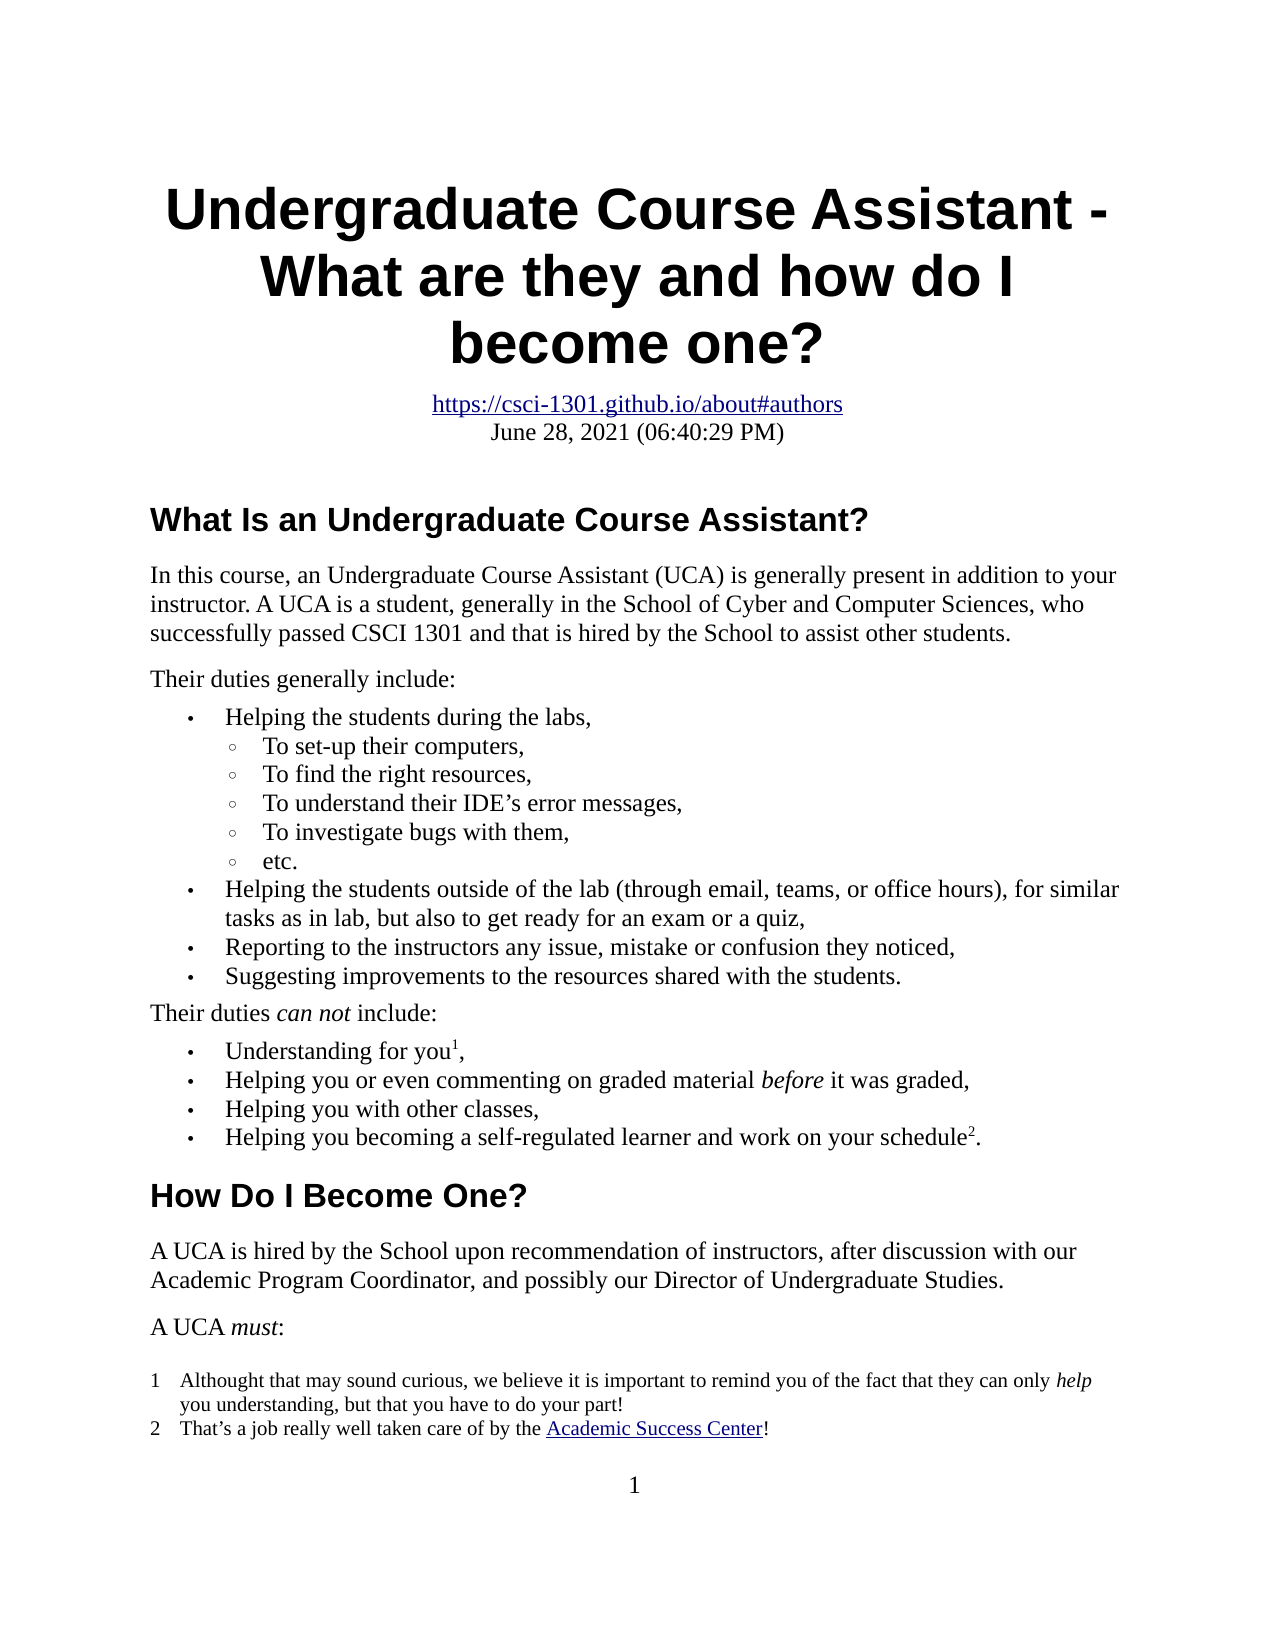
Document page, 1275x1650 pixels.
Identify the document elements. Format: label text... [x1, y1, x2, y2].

list etc. [225, 846, 1125, 874]
list To investigate bugs with them, [225, 817, 1125, 846]
list Helping you becoming a self-regulated learner and work on your schedule. [187, 1122, 1125, 1151]
text June 28, 2021 (06:40:29 PM) [150, 417, 1125, 446]
list Understanding for you, [187, 1036, 1125, 1065]
list Suggesting improvements to the resources shared with the students. [187, 961, 1125, 989]
list That’s a job really well taken care of by the Academic Success Center! [150, 1416, 1125, 1440]
title Undergraduate Course Assistant - What are they and how do I become one? [150, 175, 1125, 376]
text Their duties generally include: [150, 664, 1125, 693]
list To understand their IDE’s error messages, [225, 788, 1125, 817]
text https://csci-1301.github.io/about#authors [150, 389, 1125, 417]
text A UCA must: [150, 1312, 1125, 1340]
subtitle What Is an Undergraduate Course Assistant? [150, 500, 1125, 539]
text Their duties can not include: [150, 998, 1125, 1027]
list Helping the students outside of the lab (through email, teams, or office hours), for similar tasks as in lab, but also to get ready for an exam or a quiz, [187, 874, 1125, 932]
list To find the right resources, [225, 759, 1125, 788]
list Helping you or even commenting on graded material before it was graded, [187, 1065, 1125, 1094]
list Althought that may sound curious, we believe it is important to remind you of the fact that they can only help you understanding, but that you have to do your part! [150, 1368, 1125, 1416]
list To set-up their computers, [225, 731, 1125, 759]
list Helping the students during the labs, [187, 702, 1125, 731]
list Helping you with other classes, [187, 1094, 1125, 1122]
text A UCA is hired by the School upon recommendation of instructors, after discussion with our Academic Program Coordinator, and possibly our Director of Undergraduate Studies. [150, 1236, 1125, 1294]
subtitle How Do I Become One? [150, 1176, 1125, 1215]
list Reporting to the instructors any issue, mistake or confusion they noticed, [187, 932, 1125, 961]
text In this course, an Undergraduate Course Assistant (UCA) is generally present in addition to your instructor. A UCA is a student, generally in the School of Cyber and Computer Sciences, who successfully passed CSCI 1301 and that is hired by the School to assist other students. [150, 560, 1125, 646]
